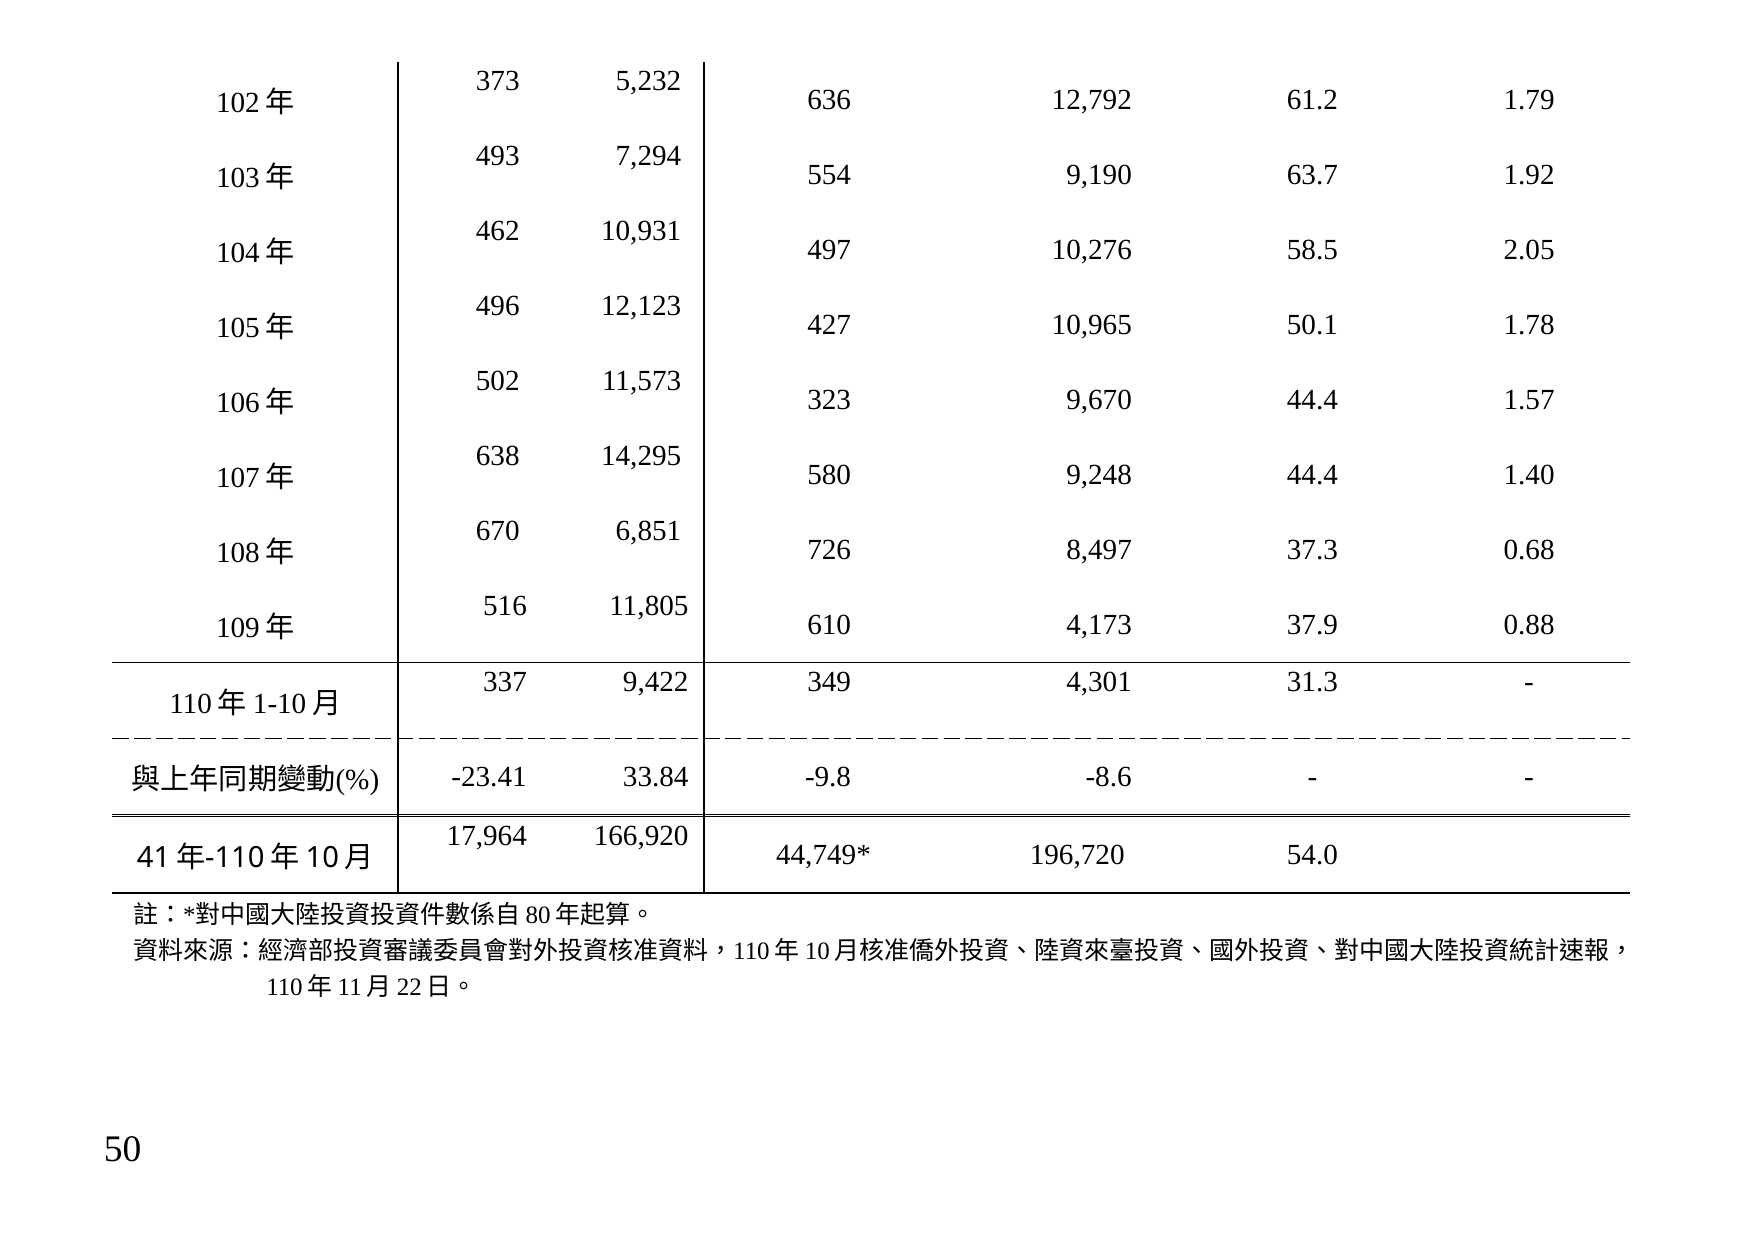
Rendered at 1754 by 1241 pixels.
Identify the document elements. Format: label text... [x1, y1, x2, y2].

table_cell 462 [399, 212, 526, 287]
table_cell 502 [399, 362, 526, 437]
table_cell 63.7 [1197, 137, 1427, 212]
table_cell 37.9 [1197, 587, 1427, 662]
table_cell 6,851 [526, 512, 703, 587]
table_cell 1.79 [1427, 62, 1630, 137]
table_cell 373 [399, 62, 526, 137]
table_cell 1.57 [1427, 362, 1630, 437]
table_cell 9,670 [942, 362, 1197, 437]
table_cell 10,931 [526, 212, 703, 287]
table_cell 17,964 [399, 817, 526, 892]
table_cell 8,497 [942, 512, 1197, 587]
table_cell 0.68 [1427, 512, 1630, 587]
table_cell 107年 [112, 437, 397, 512]
table_cell -23.41 [399, 738, 526, 814]
table_cell 497 [705, 212, 942, 287]
table_cell 14,295 [526, 437, 703, 512]
table_cell 610 [705, 587, 942, 662]
table_cell 726 [705, 512, 942, 587]
table_cell - [1427, 663, 1630, 738]
table_cell 427 [705, 287, 942, 362]
table_cell 103年 [112, 137, 397, 212]
table_cell 7,294 [526, 137, 703, 212]
table_cell 5,232 [526, 62, 703, 137]
table_cell 9,422 [526, 663, 703, 738]
table_cell [1427, 817, 1630, 892]
table_cell 196,720 [942, 817, 1197, 892]
table_cell 110年1-10月 [112, 663, 397, 738]
table_cell 54.0 [1197, 817, 1427, 892]
table_cell 4,173 [942, 587, 1197, 662]
text 註：*對中國大陸投資投資件數係自80年起算。 [133, 894, 1613, 931]
table_cell 44.4 [1197, 437, 1427, 512]
table_cell 41年-110年10月 [112, 817, 397, 892]
table_cell 44,749* [705, 817, 942, 892]
table_cell 50.1 [1197, 287, 1427, 362]
table_cell -8.6 [942, 738, 1197, 814]
table_cell 638 [399, 437, 526, 512]
table_cell 580 [705, 437, 942, 512]
table_cell - [1427, 738, 1630, 814]
table_cell 1.40 [1427, 437, 1630, 512]
table_cell 0.88 [1427, 587, 1630, 662]
table_cell 493 [399, 137, 526, 212]
table_cell 31.3 [1197, 663, 1427, 738]
table_cell 9,248 [942, 437, 1197, 512]
table_cell -9.8 [705, 738, 942, 814]
table_cell 11,805 [526, 587, 703, 662]
table_cell 12,123 [526, 287, 703, 362]
table_cell 496 [399, 287, 526, 362]
table_cell 105年 [112, 287, 397, 362]
table_cell 102年 [112, 62, 397, 137]
table_cell 106年 [112, 362, 397, 437]
table_cell 670 [399, 512, 526, 587]
table_cell 2.05 [1427, 212, 1630, 287]
table_cell 636 [705, 62, 942, 137]
table_cell 554 [705, 137, 942, 212]
table_cell 108年 [112, 512, 397, 587]
table_cell 10,965 [942, 287, 1197, 362]
table_cell 516 [399, 587, 526, 662]
table_cell 337 [399, 663, 526, 738]
table_cell - [1197, 738, 1427, 814]
table_cell 9,190 [942, 137, 1197, 212]
table_cell 33.84 [526, 738, 703, 814]
table_cell 12,792 [942, 62, 1197, 137]
table_cell 11,573 [526, 362, 703, 437]
table_cell 37.3 [1197, 512, 1427, 587]
table_cell 61.2 [1197, 62, 1427, 137]
table_cell 4,301 [942, 663, 1197, 738]
table_cell 58.5 [1197, 212, 1427, 287]
table_cell 1.78 [1427, 287, 1630, 362]
table_cell 166,920 [526, 817, 703, 892]
text 資料來源：經濟部投資審議委員會對外投資核准資料，110年10月核准僑外投資、陸資來臺投資、國外投資、對中國大陸投資統計速報，110年11月22日。 [133, 931, 1613, 1003]
table_cell 323 [705, 362, 942, 437]
table_cell 10,276 [942, 212, 1197, 287]
table_cell 44.4 [1197, 362, 1427, 437]
table_cell 109年 [112, 587, 397, 662]
table_cell 1.92 [1427, 137, 1630, 212]
table_cell 與上年同期變動(%) [112, 738, 397, 814]
table_cell 349 [705, 663, 942, 738]
table_cell 104年 [112, 212, 397, 287]
